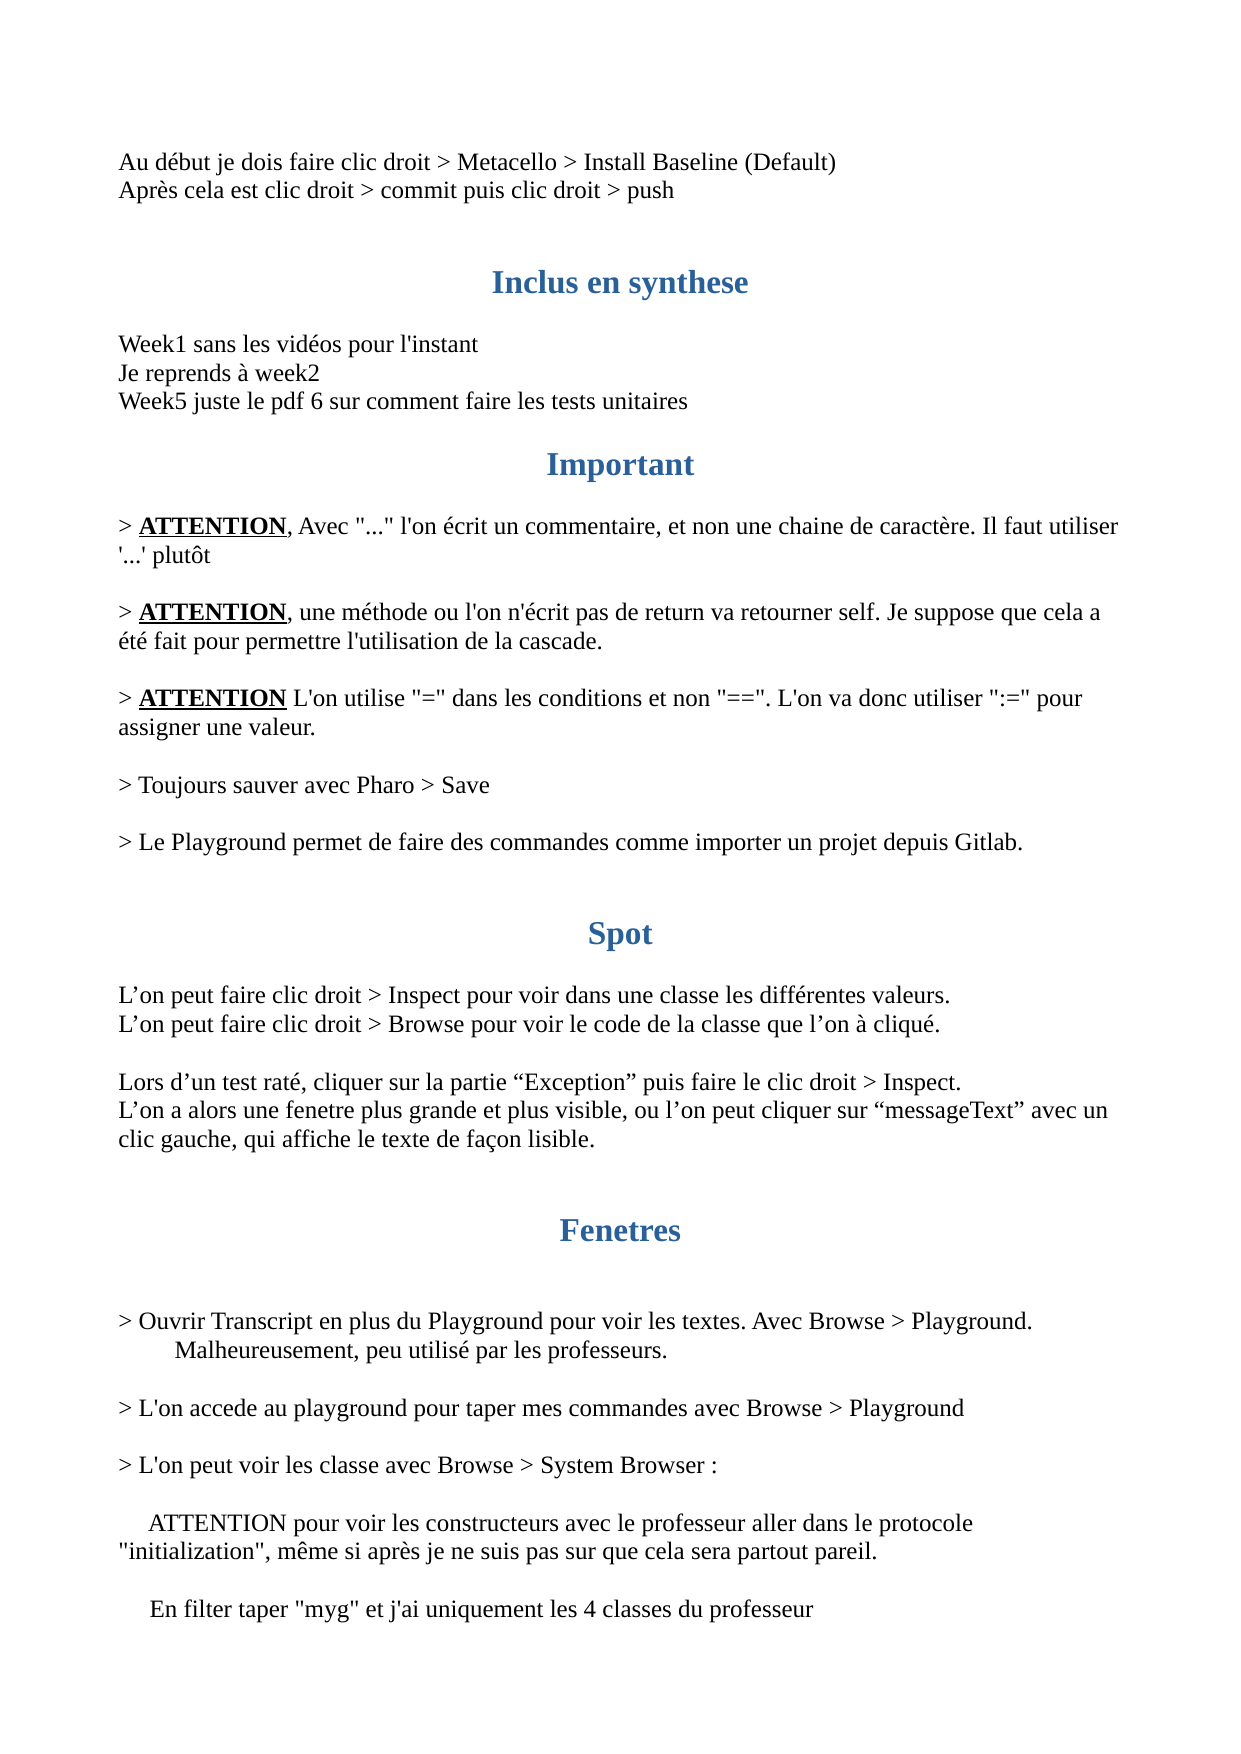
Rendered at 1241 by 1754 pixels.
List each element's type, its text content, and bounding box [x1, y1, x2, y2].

text Après cela est clic droit > commit puis clic droit > push [118, 176, 1122, 204]
text Lors d’un test raté, cliquer sur la partie “Exception” puis faire le clic droit > Inspect. [118, 1067, 1122, 1096]
text L’on peut faire clic droit > Browse pour voir le code de la classe que l’on à cliqué. [118, 1009, 1122, 1038]
text > Ouvrir Transcript en plus du Playground pour voir les textes. Avec Browse > Playground. [118, 1306, 1122, 1335]
text Week5 juste le pdf 6 sur comment faire les tests unitaires [118, 386, 1122, 415]
text Malheureusement, peu utilisé par les professeurs. [118, 1335, 1122, 1364]
text > L'on accede au playground pour taper mes commandes avec Browse > Playground [118, 1393, 1122, 1421]
text Au début je dois faire clic droit > Metacello > Install Baseline (Default) [118, 147, 1122, 176]
text Inclus en synthese [118, 262, 1122, 300]
text L’on a alors une fenetre plus grande et plus visible, ou l’on peut cliquer sur “messageText” avec un clic gauche, qui affiche le texte de façon lisible. [118, 1096, 1122, 1153]
text > L'on peut voir les classe avec Browse > System Browser : [118, 1450, 1122, 1479]
text > ATTENTION, une méthode ou l'on n'écrit pas de return va retourner self. Je suppose que cela a été fait pour permettre l'utilisation de la cascade. [118, 597, 1122, 655]
text ATTENTION pour voir les constructeurs avec le professeur aller dans le protocole "initialization", même si après je ne suis pas sur que cela sera partout pareil. [118, 1508, 1122, 1565]
text Important [118, 444, 1122, 482]
text Week1 sans les vidéos pour l'instant [118, 329, 1122, 358]
text En filter taper "myg" et j'ai uniquement les 4 classes du professeur [118, 1594, 1122, 1623]
text Fenetres [118, 1211, 1122, 1249]
text > ATTENTION, Avec "..." l'on écrit un commentaire, et non une chaine de caractère. Il faut utiliser '...' plutôt [118, 511, 1122, 568]
text L’on peut faire clic droit > Inspect pour voir dans une classe les différentes valeurs. [118, 981, 1122, 1009]
text > Le Playground permet de faire des commandes comme importer un projet depuis Gitlab. [118, 827, 1122, 856]
text > ATTENTION L'on utilise "=" dans les conditions et non "==". L'on va donc utiliser ":=" pour assigner une valeur. [118, 683, 1122, 741]
text Spot [118, 913, 1122, 952]
text Je reprends à week2 [118, 358, 1122, 386]
text > Toujours sauver avec Pharo > Save [118, 770, 1122, 798]
